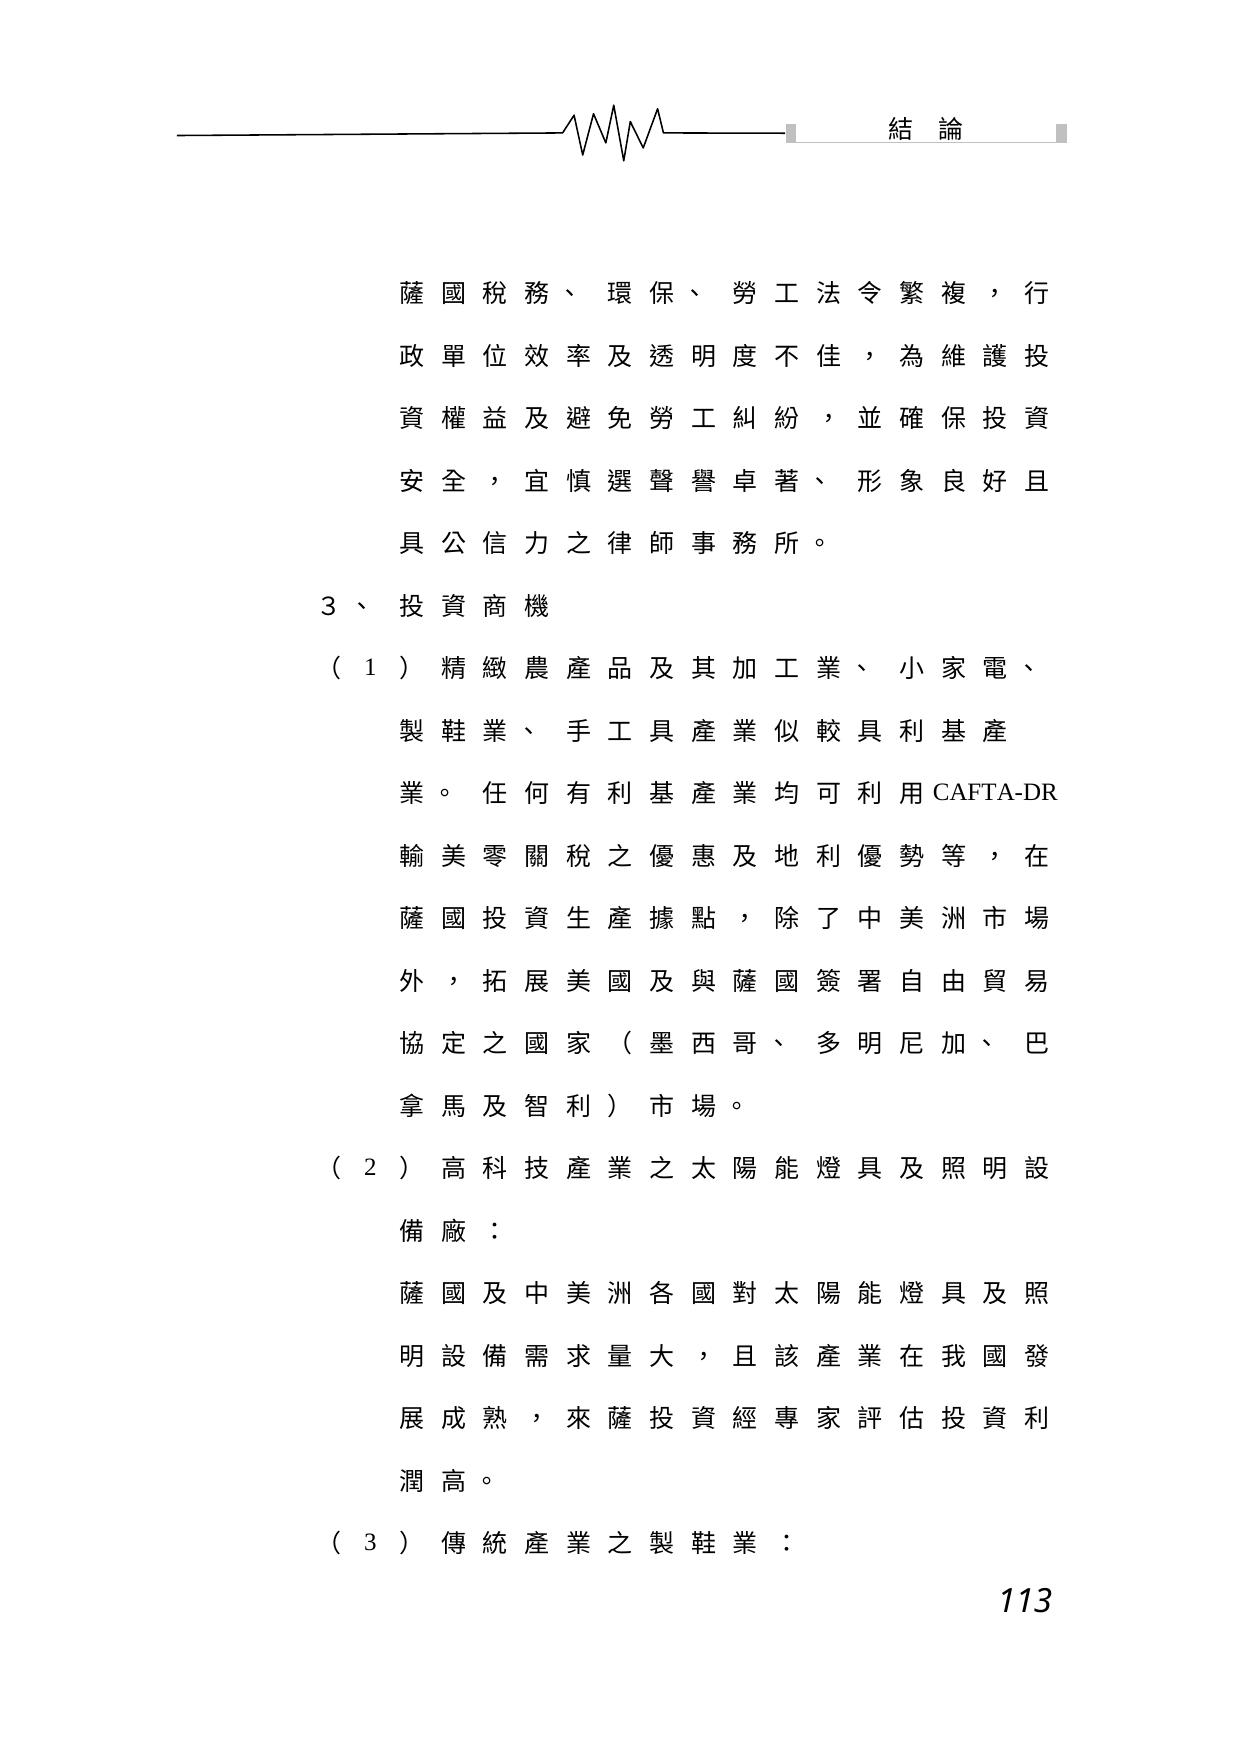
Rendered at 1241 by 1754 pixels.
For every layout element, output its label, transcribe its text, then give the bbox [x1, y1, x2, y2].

text （1）精緻農產品及其加工業、小家電、製鞋業、手工具產業似較具利基產業。任何有利基產業均可利用CAFTA-DR輸美零關稅之優惠及地利優勢等，在薩國投資生產據點，除了中美洲市場外，拓展美國及與薩國簽署自由貿易協定之國家（墨西哥、多明尼加、巴拿馬及智利）市場。 [306, 625, 1058, 1125]
text 薩國稅務、環保、勞工法令繁複，行政單位效率及透明度不佳，為維護投資權益及避免勞工糾紛，並確保投資安全，宜慎選聲譽卓著、形象良好且具公信力之律師事務所。 [367, 250, 1058, 563]
text ３、投資商機 [281, 563, 1058, 625]
text 薩國及中美洲各國對太陽能燈具及照明設備需求量大，且該產業在我國發展成熟，來薩投資經專家評估投資利潤高。 [367, 1250, 1058, 1500]
text （2）高科技產業之太陽能燈具及照明設備廠： [306, 1125, 1058, 1250]
text （3）傳統產業之製鞋業： [306, 1500, 1058, 1563]
